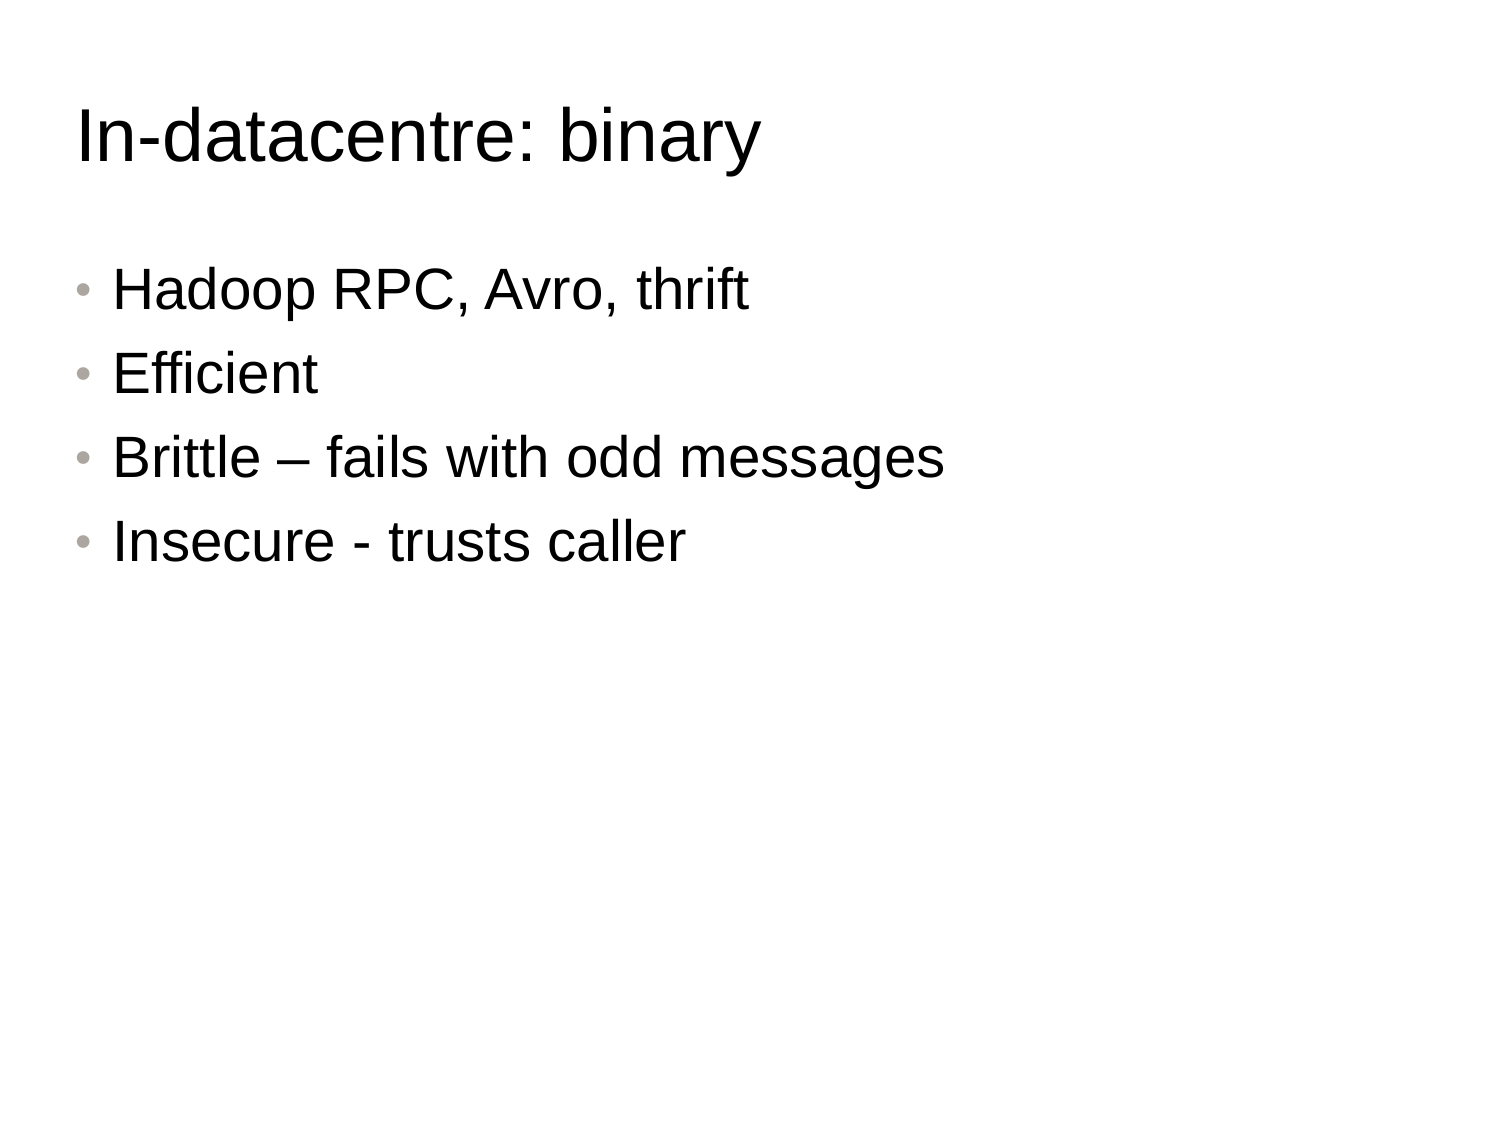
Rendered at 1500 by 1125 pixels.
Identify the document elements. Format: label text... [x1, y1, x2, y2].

list Hadoop RPC, Avro, thrift Efficient Brittle – fails with odd messages Insecure - trusts caller [75, 263, 1425, 991]
title In-datacentre: binary [75, 52, 1425, 226]
